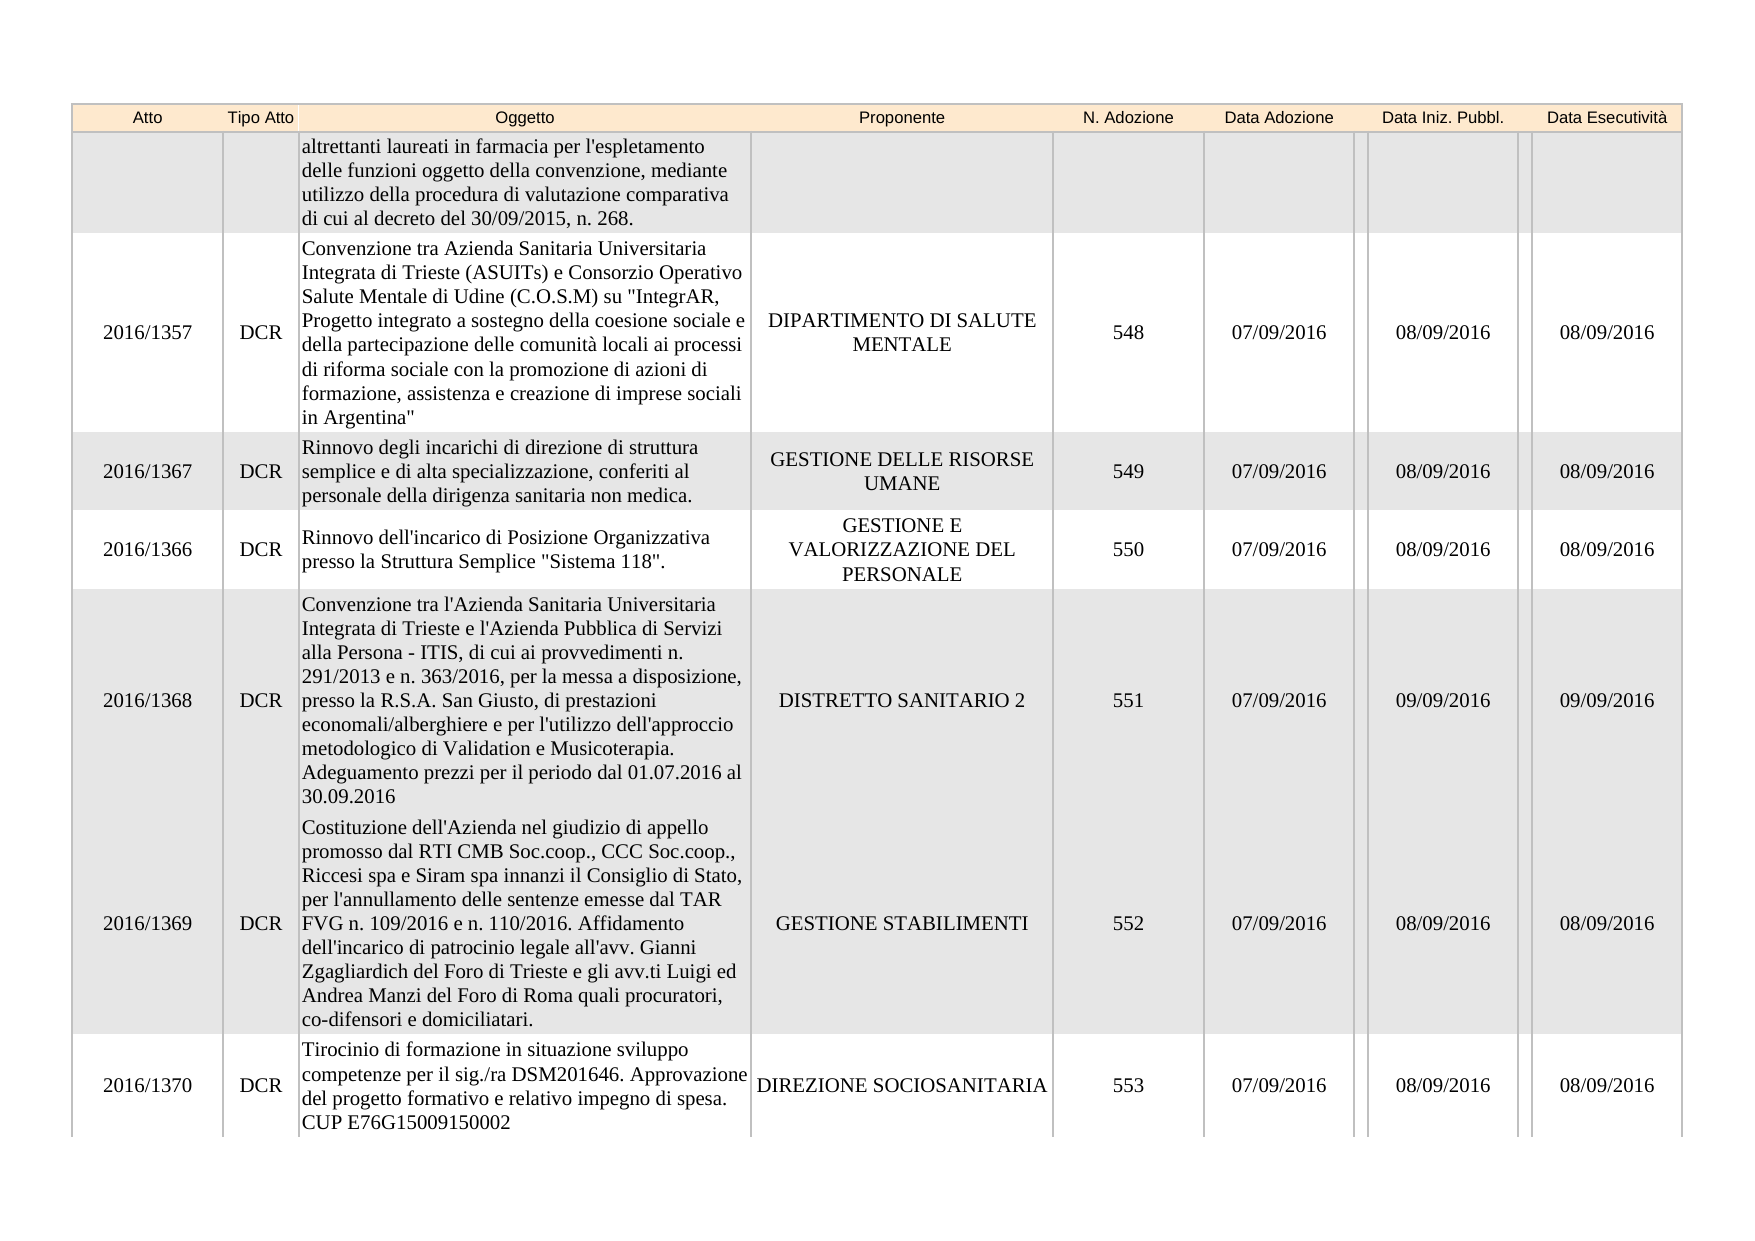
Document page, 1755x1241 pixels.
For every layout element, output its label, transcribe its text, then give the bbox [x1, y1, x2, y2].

table_cell [1355, 1034, 1367, 1137]
table_cell 548 [1054, 233, 1203, 432]
table_cell DCR [224, 811, 298, 1034]
table_cell 08/09/2016 [1369, 432, 1517, 510]
table_cell 08/09/2016 [1369, 811, 1517, 1034]
table_cell DCR [224, 1034, 298, 1137]
table_cell [1355, 811, 1367, 1034]
table_cell DISTRETTO SANITARIO 2 [752, 589, 1052, 811]
table_cell Convenzione tra Azienda Sanitaria Universitaria Integrata di Trieste (ASUITs) e Consorzio Operativo Salute Mentale di Udine (C.O.S.M) su "IntegrAR, Progetto integrato a sostegno della coesione sociale e della partecipazione delle comunità locali ai processi di riforma sociale con la promozione di azioni di formazione, assistenza e creazione di imprese sociali in Argentina" [300, 233, 750, 432]
table_header Proponente [751, 105, 1053, 131]
table_cell 08/09/2016 [1533, 811, 1681, 1034]
table_cell Rinnovo degli incarichi di direzione di struttura semplice e di alta specializzazione, conferiti al personale della dirigenza sanitaria non medica. [300, 432, 750, 510]
table_cell Rinnovo dell'incarico di Posizione Organizzativa presso la Struttura Semplice "Sistema 118". [300, 510, 750, 589]
table_header [1518, 105, 1532, 131]
table_header [1354, 105, 1368, 131]
table_cell GESTIONE DELLE RISORSE UMANE [752, 432, 1052, 510]
table_cell [1355, 133, 1367, 233]
table_cell Costituzione dell'Azienda nel giudizio di appello promosso dal RTI CMB Soc.coop., CCC Soc.coop., Riccesi spa e Siram spa innanzi il Consiglio di Stato, per l'annullamento delle sentenze emesse dal TAR FVG n. 109/2016 e n. 110/2016. Affidamento dell'incarico di patrocinio legale all'avv. Gianni Zgagliardich del Foro di Trieste e gli avv.ti Luigi ed Andrea Manzi del Foro di Roma quali procuratori, co-difensori e domiciliatari. [300, 811, 750, 1034]
table_cell 2016/1366 [73, 510, 222, 589]
table_cell 2016/1370 [73, 1034, 222, 1137]
table_cell DCR [224, 432, 298, 510]
table_cell 549 [1054, 432, 1203, 510]
table_cell 08/09/2016 [1369, 1034, 1517, 1137]
table_header Atto [73, 105, 223, 131]
table_cell 552 [1054, 811, 1203, 1034]
table_cell [1519, 432, 1531, 510]
table_cell DCR [224, 510, 298, 589]
table_cell [1205, 133, 1353, 233]
table_cell [1355, 589, 1367, 811]
table_cell [1519, 510, 1531, 589]
table_header Data Adozione [1204, 105, 1354, 131]
table_cell [1054, 133, 1203, 233]
table_cell 08/09/2016 [1533, 233, 1681, 432]
table_cell [1355, 233, 1367, 432]
table_cell 2016/1367 [73, 432, 222, 510]
table_header Data Esecutività [1532, 105, 1681, 131]
table_cell 07/09/2016 [1205, 510, 1353, 589]
table_cell 07/09/2016 [1205, 233, 1353, 432]
table_cell [1355, 432, 1367, 510]
table_cell GESTIONE STABILIMENTI [752, 811, 1052, 1034]
table_cell 07/09/2016 [1205, 589, 1353, 811]
table_cell 09/09/2016 [1533, 589, 1681, 811]
table_cell 08/09/2016 [1369, 233, 1517, 432]
table_cell [1519, 589, 1531, 811]
table_cell [1533, 133, 1681, 233]
table_cell [73, 133, 222, 233]
table_cell [752, 133, 1052, 233]
table_cell 08/09/2016 [1533, 432, 1681, 510]
table_header Oggetto [299, 105, 751, 131]
table_cell 2016/1357 [73, 233, 222, 432]
table_cell [1519, 811, 1531, 1034]
table_cell GESTIONE E VALORIZZAZIONE DEL PERSONALE [752, 510, 1052, 589]
table_cell Tirocinio di formazione in situazione sviluppo competenze per il sig./ra DSM201646. Approvazione del progetto formativo e relativo impegno di spesa. CUP E76G15009150002 [300, 1034, 750, 1137]
table_cell Convenzione tra l'Azienda Sanitaria Universitaria Integrata di Trieste e l'Azienda Pubblica di Servizi alla Persona - ITIS, di cui ai provvedimenti n. 291/2013 e n. 363/2016, per la messa a disposizione, presso la R.S.A. San Giusto, di prestazioni economali/alberghiere e per l'utilizzo dell'approccio metodologico di Validation e Musicoterapia. Adeguamento prezzi per il periodo dal 01.07.2016 al 30.09.2016 [300, 589, 750, 811]
table_cell 2016/1368 [73, 589, 222, 811]
table_header Tipo Atto [223, 105, 298, 131]
table_cell [1519, 233, 1531, 432]
table_cell DCR [224, 233, 298, 432]
table_cell DIPARTIMENTO DI SALUTE MENTALE [752, 233, 1052, 432]
table_cell 550 [1054, 510, 1203, 589]
table_header N. Adozione [1053, 105, 1204, 131]
table_cell [1369, 133, 1517, 233]
table_cell 553 [1054, 1034, 1203, 1137]
table_cell 07/09/2016 [1205, 811, 1353, 1034]
table_cell 08/09/2016 [1533, 510, 1681, 589]
table_cell 07/09/2016 [1205, 432, 1353, 510]
table_cell [1519, 133, 1531, 233]
table_cell 07/09/2016 [1205, 1034, 1353, 1137]
table_cell 2016/1369 [73, 811, 222, 1034]
table_cell 08/09/2016 [1369, 510, 1517, 589]
table_cell DCR [224, 589, 298, 811]
table_cell DIREZIONE SOCIOSANITARIA [752, 1034, 1052, 1137]
table_header Data Iniz. Pubbl. [1368, 105, 1518, 131]
table_cell [224, 133, 298, 233]
table_cell 551 [1054, 589, 1203, 811]
table_cell 09/09/2016 [1369, 589, 1517, 811]
table_cell [1519, 1034, 1531, 1137]
table_cell altrettanti laureati in farmacia per l'espletamento delle funzioni oggetto della convenzione, mediante utilizzo della procedura di valutazione comparativa di cui al decreto del 30/09/2015, n. 268. [300, 133, 750, 233]
table_cell 08/09/2016 [1533, 1034, 1681, 1137]
table_cell [1355, 510, 1367, 589]
